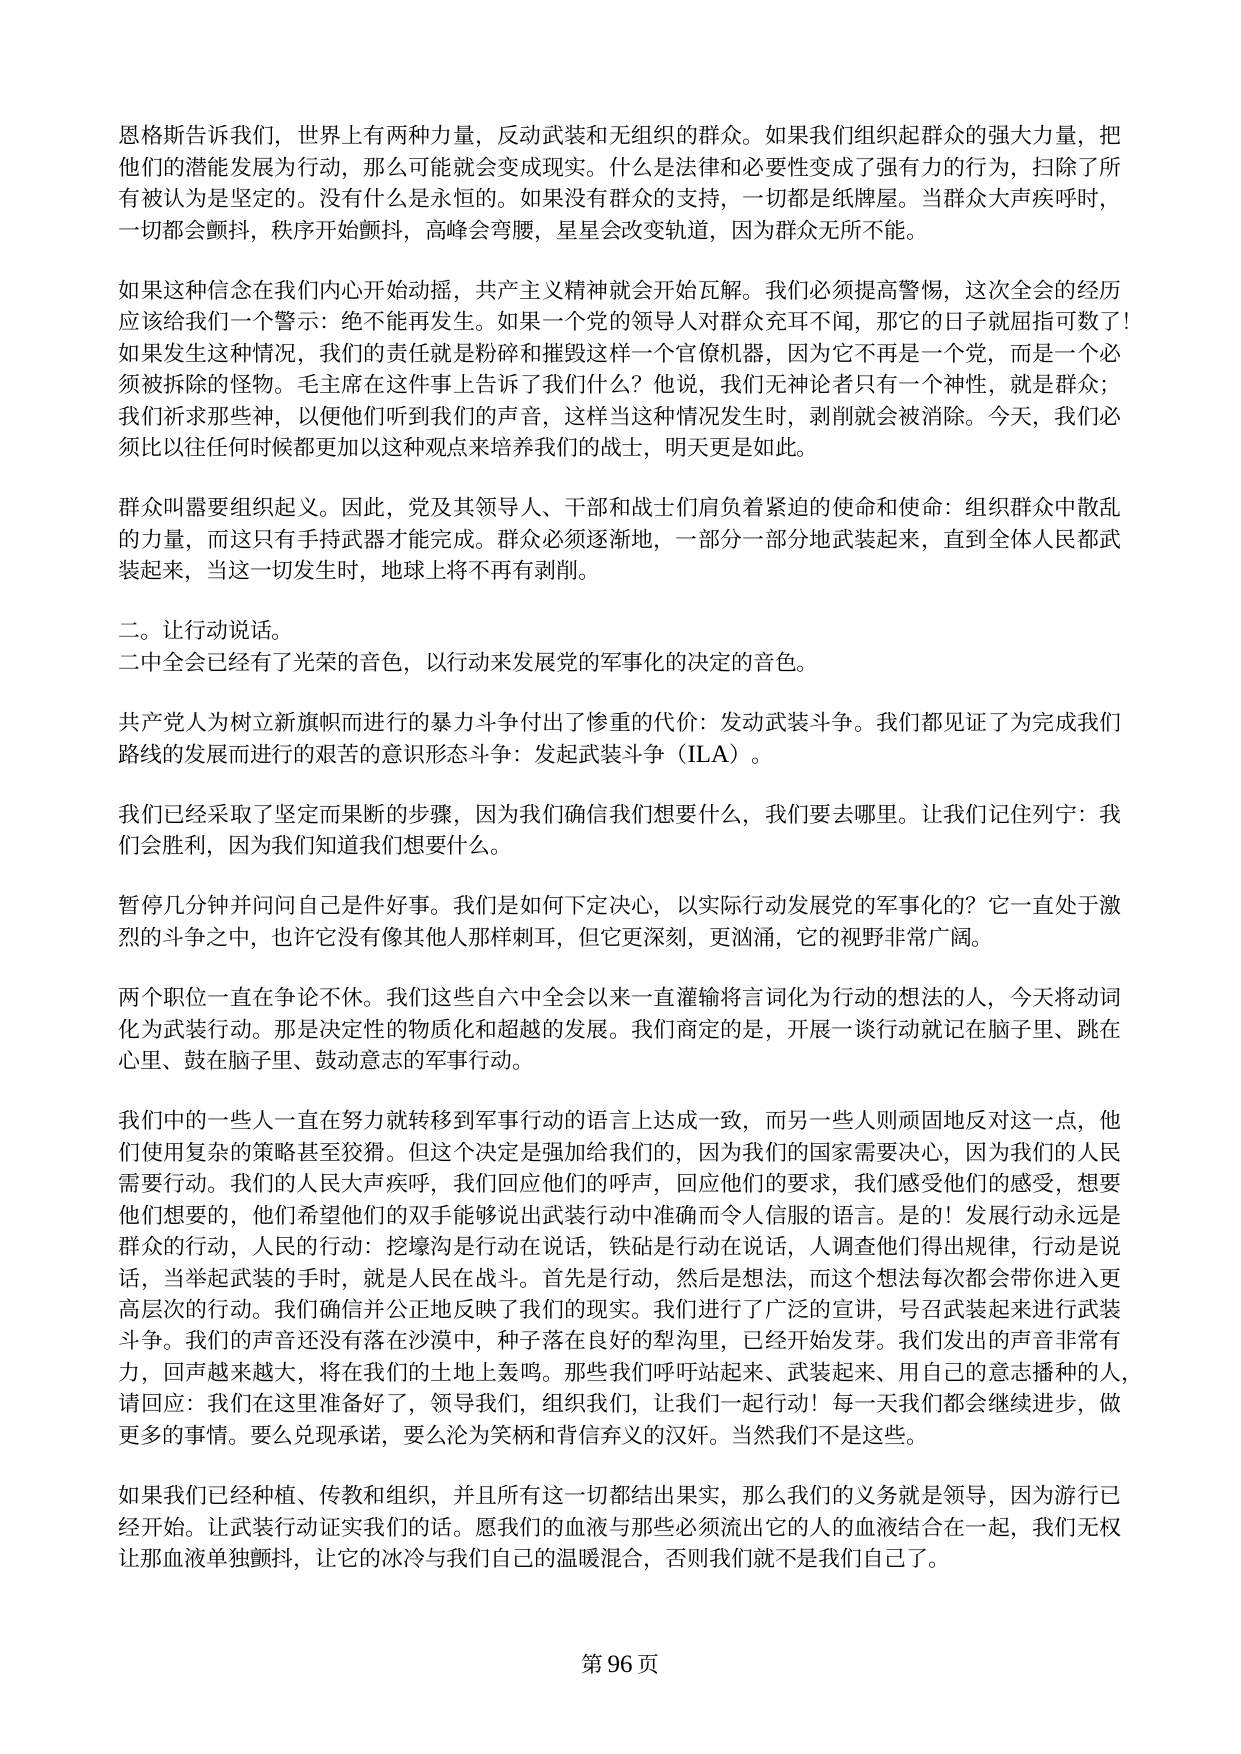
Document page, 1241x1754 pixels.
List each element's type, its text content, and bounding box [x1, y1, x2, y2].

text 二中全会已经有了光荣的音色，以行动来发展党的军事化的决定的音色。 [118, 645, 1122, 677]
text 共产党人为树立新旗帜而进行的暴力斗争付出了惨重的代价：发动武装斗争。我们都见证了为完成我们路线的发展而进行的艰苦的意识形态斗争：发起武装斗争（ILA）。 [118, 705, 1122, 768]
text 暂停几分钟并问问自己是件好事。我们是如何下定决心，以实际行动发展党的军事化的？它一直处于激烈的斗争之中，也许它没有像其他人那样刺耳，但它更深刻，更汹涌，它的视野非常广阔。 [118, 889, 1122, 952]
text 二。让行动说话。 [118, 614, 1122, 645]
text 两个职位一直在争论不休。我们这些自六中全会以来一直灌输将言词化为行动的想法的人，今天将动词化为武装行动。那是决定性的物质化和超越的发展。我们商定的是，开展一谈行动就记在脑子里、跳在心里、鼓在脑子里、鼓动意志的军事行动。 [118, 980, 1122, 1075]
text 恩格斯告诉我们，世界上有两种力量，反动武装和无组织的群众。如果我们组织起群众的强大力量，把他们的潜能发展为行动，那么可能就会变成现实。什么是法律和必要性变成了强有力的行为，扫除了所有被认为是坚定的。没有什么是永恒的。如果没有群众的支持，一切都是纸牌屋。当群众大声疾呼时，一切都会颤抖，秩序开始颤抖，高峰会弯腰，星星会改变轨道，因为群众无所不能。 [118, 118, 1122, 244]
text 我们已经采取了坚定而果断的步骤，因为我们确信我们想要什么，我们要去哪里。让我们记住列宁：我们会胜利，因为我们知道我们想要什么。 [118, 797, 1122, 860]
text 群众叫嚣要组织起义。因此，党及其领导人、干部和战士们肩负着紧迫的使命和使命：组织群众中散乱的力量，而这只有手持武器才能完成。群众必须逐渐地，一部分一部分地武装起来，直到全体人民都武装起来，当这一切发生时，地球上将不再有剥削。 [118, 491, 1122, 585]
text 如果这种信念在我们内心开始动摇，共产主义精神就会开始瓦解。我们必须提高警惕，这次全会的经历应该给我们一个警示：绝不能再发生。如果一个党的领导人对群众充耳不闻，那它的日子就屈指可数了！如果发生这种情况，我们的责任就是粉碎和摧毁这样一个官僚机器，因为它不再是一个党，而是一个必须被拆除的怪物。毛主席在这件事上告诉了我们什么？他说，我们无神论者只有一个神性，就是群众；我们祈求那些神，以便他们听到我们的声音，这样当这种情况发生时，剥削就会被消除。今天，我们必须比以往任何时候都更加以这种观点来培养我们的战士，明天更是如此。 [118, 273, 1122, 462]
text 如果我们已经种植、传教和组织，并且所有这一切都结出果实，那么我们的义务就是领导，因为游行已经开始。让武装行动证实我们的话。愿我们的血液与那些必须流出它的人的血液结合在一起，我们无权让那血液单独颤抖，让它的冰冷与我们自己的温暖混合，否则我们就不是我们自己了。 [118, 1478, 1122, 1573]
text 我们中的一些人一直在努力就转移到军事行动的语言上达成一致，而另一些人则顽固地反对这一点，他们使用复杂的策略甚至狡猾。但这个决定是强加给我们的，因为我们的国家需要决心，因为我们的人民需要行动。我们的人民大声疾呼，我们回应他们的呼声，回应他们的要求，我们感受他们的感受，想要他们想要的，他们希望他们的双手能够说出武装行动中准确而令人信服的语言。是的！发展行动永远是群众的行动，人民的行动：挖壕沟是行动在说话，铁砧是行动在说话，人调查他们得出规律，行动是说话，当举起武装的手时，就是人民在战斗。首先是行动，然后是想法，而这个想法每次都会带你进入更高层次的行动。我们确信并公正地反映了我们的现实。我们进行了广泛的宣讲，号召武装起来进行武装斗争。我们的声音还没有落在沙漠中，种子落在良好的犁沟里，已经开始发芽。我们发出的声音非常有力，回声越来越大，将在我们的土地上轰鸣。那些我们呼吁站起来、武装起来、用自己的意志播种的人，请回应：我们在这里准备好了，领导我们，组织我们，让我们一起行动！每一天我们都会继续进步，做更多的事情。要么兑现承诺，要么沦为笑柄和背信弃义的汉奸。当然我们不是这些。 [118, 1103, 1122, 1449]
